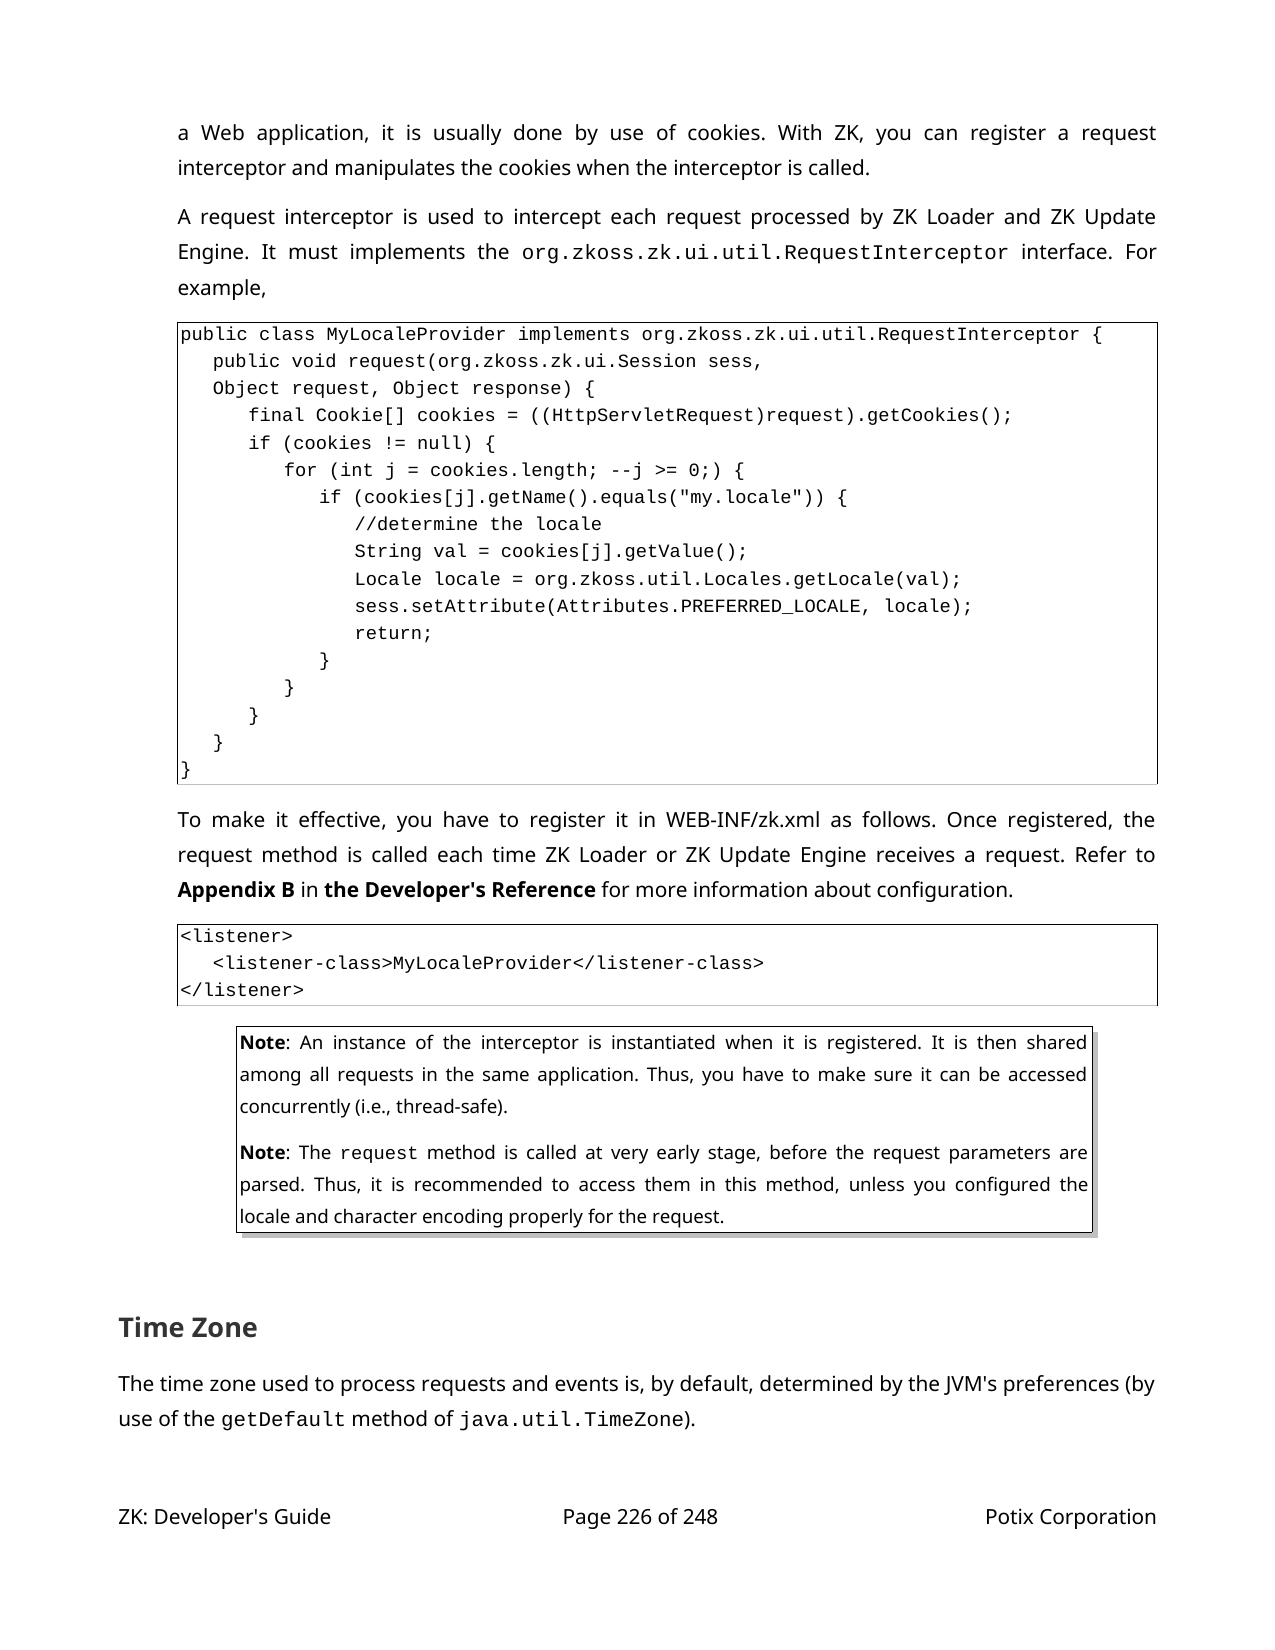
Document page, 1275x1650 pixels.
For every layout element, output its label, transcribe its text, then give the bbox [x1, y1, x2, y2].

text } [178, 648, 1157, 672]
text for (int j = cookies.length; --j >= 0;) { [178, 458, 1157, 482]
text To make it effective, you have to register it in WEB-INF/zk.xml as follows. Once registered, the request method is called each time ZK Loader or ZK Update Engine receives a request. Refer to Appendix B in the Developer's Reference for more information about configuration. [177, 805, 1157, 903]
text Note: The request method is called at very early stage, before the request parameters are parsed. Thus, it is recommended to access them in this method, unless you configured the locale and character encoding properly for the request. [237, 1136, 1092, 1232]
text Object request, Object response) { [178, 376, 1157, 400]
text } [178, 675, 1157, 699]
subtitle Time Zone [118, 1308, 1157, 1345]
text } [178, 757, 1157, 784]
text if (cookies != null) { [178, 431, 1157, 455]
text <listener-class>MyLocaleProvider</listener-class> [178, 951, 1157, 975]
text sess.setAttribute(Attributes.PREFERRED_LOCALE, locale); [178, 594, 1157, 618]
text public void request(org.zkoss.zk.ui.Session sess, [178, 349, 1157, 373]
text <listener> [178, 925, 1157, 948]
text } [178, 702, 1157, 727]
text return; [178, 621, 1157, 645]
text final Cookie[] cookies = ((HttpServletRequest)request).getCookies(); [178, 403, 1157, 428]
text Locale locale = org.zkoss.util.Locales.getLocale(val); [178, 566, 1157, 591]
text a Web application, it is usually done by use of cookies. With ZK, you can register a request interceptor and manipulates the cookies when the interceptor is called. [177, 118, 1157, 182]
text //determine the locale [178, 512, 1157, 536]
text The time zone used to process requests and events is, by default, determined by the JVM's preferences (by use of the getDefault method of java.util.TimeZone). [118, 1369, 1157, 1433]
text if (cookies[j].getName().equals("my.locale")) { [178, 485, 1157, 509]
text Note: An instance of the interceptor is instantiated when it is registered. It is then shared among all requests in the same application. Thus, you have to make sure it can be accessed concurrently (i.e., thread-safe). [237, 1027, 1092, 1118]
text A request interceptor is used to intercept each request processed by ZK Loader and ZK Update Engine. It must implements the org.zkoss.zk.ui.util.RequestInterceptor interface. For example, [177, 202, 1157, 301]
text String val = cookies[j].getValue(); [178, 539, 1157, 563]
text </listener> [178, 978, 1157, 1005]
text public class MyLocaleProvider implements org.zkoss.zk.ui.util.RequestInterceptor { [178, 323, 1157, 346]
text } [178, 729, 1157, 754]
